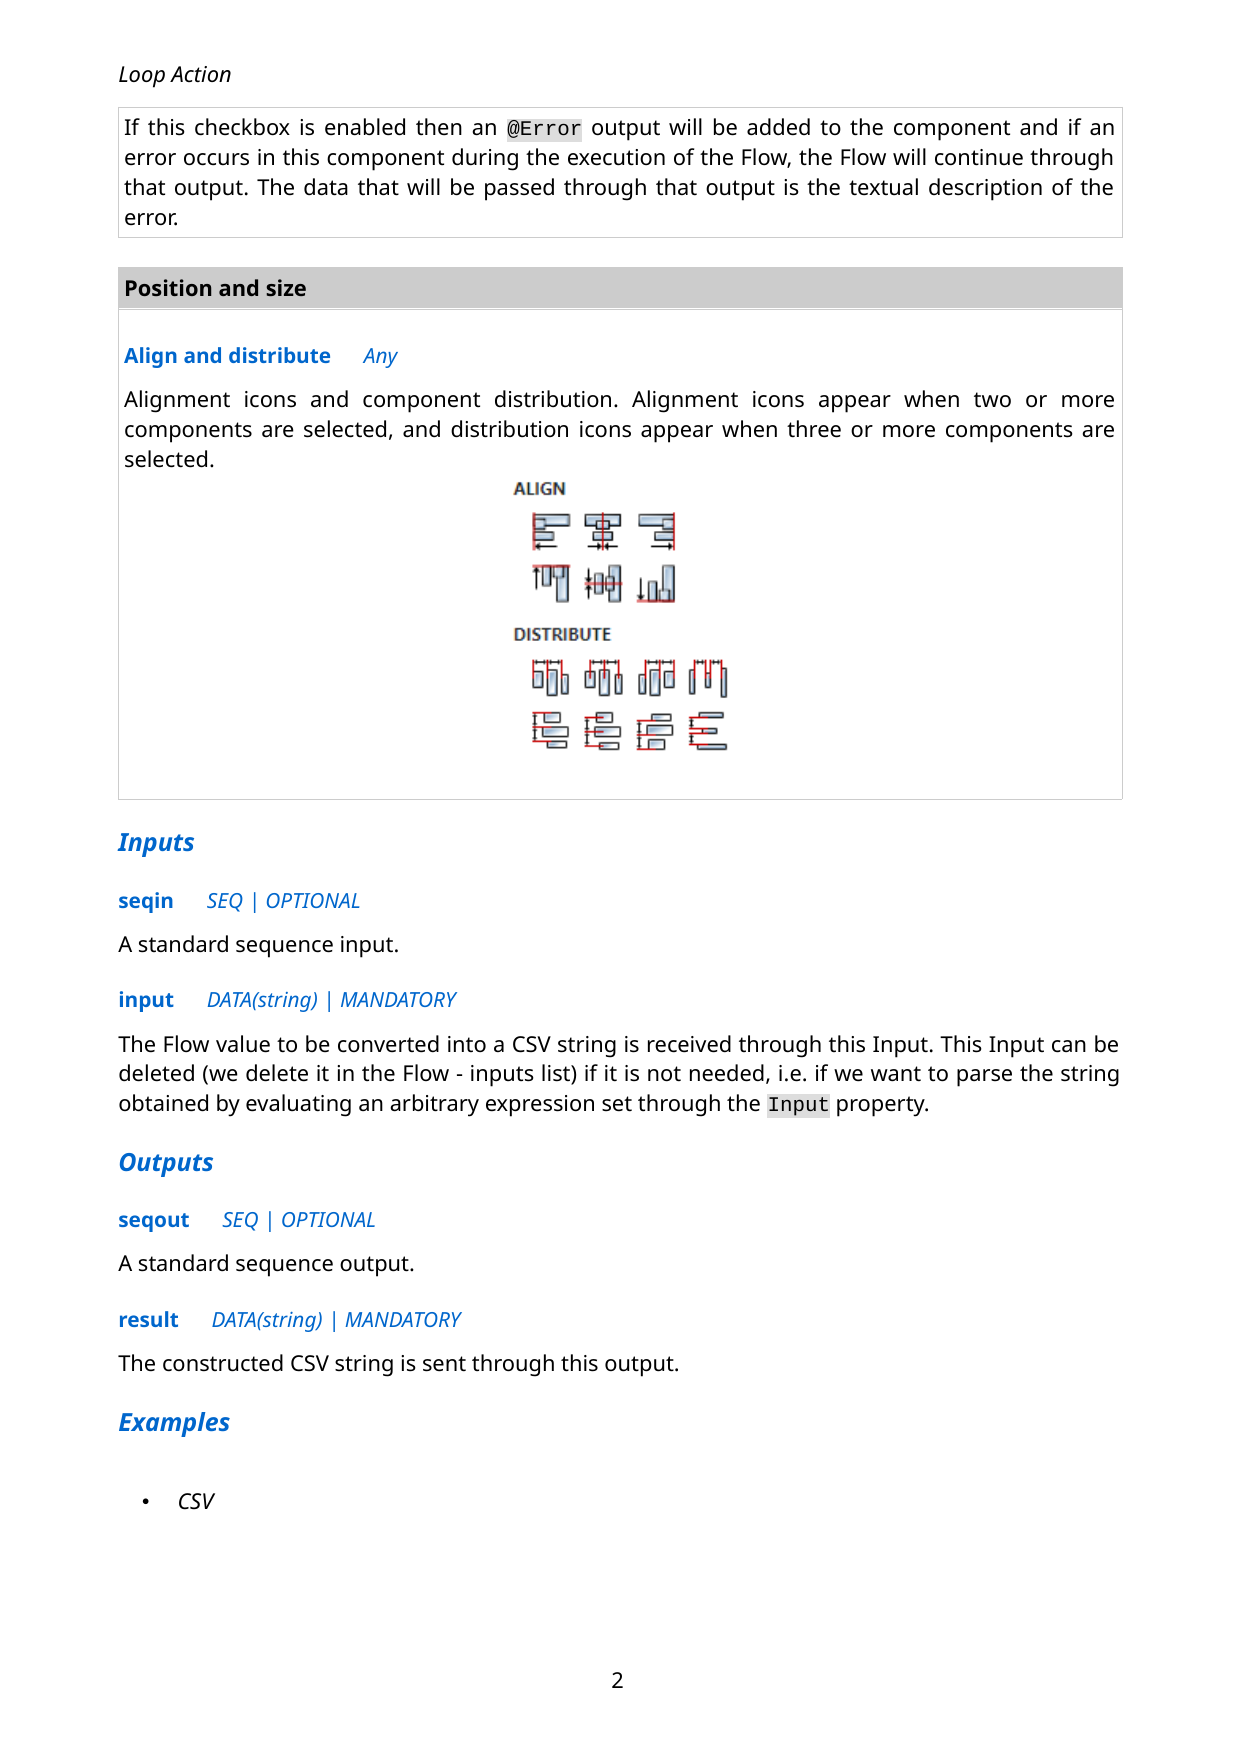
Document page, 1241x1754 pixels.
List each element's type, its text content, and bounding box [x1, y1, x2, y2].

table_header Position and size [119, 268, 1122, 308]
text The constructed CSV string is sent through this output. [118, 1348, 1122, 1378]
table_cell [119, 474, 1122, 798]
subtitle Examples [118, 1404, 1122, 1438]
subtitle Outputs [118, 1144, 1122, 1178]
text A standard sequence output. [118, 1248, 1122, 1278]
subtitle seqout SEQ | OPTIONAL [118, 1205, 1122, 1233]
subtitle Inputs [118, 825, 1122, 859]
text A standard sequence input. [118, 929, 1122, 959]
table_cell If this checkbox is enabled then an @Error output will be added to the component and if an error occurs in this component during the execution of the Flow, the Flow will continue through that output. The data that will be passed through that output is the textual description of the error. [119, 108, 1122, 237]
text The Flow value to be converted into a CSV string is received through this Input. This Input can be deleted (we delete it in the Flow - inputs list) if it is not needed, i.e. if we want to parse the string obtained by evaluating an arbitrary expression set through the Input property. [118, 1028, 1122, 1118]
picture [490, 473, 750, 763]
table_cell Align and distribute Any Alignment icons and component distribution. Alignment icons appear when two or more components are selected, and distribution icons appear when three or more components are selected. [119, 310, 1122, 473]
list CSV [142, 1486, 1110, 1516]
subtitle result DATA(string) | MANDATORY [118, 1305, 1122, 1333]
subtitle seqin SEQ | OPTIONAL [118, 886, 1122, 914]
subtitle input DATA(string) | MANDATORY [118, 985, 1122, 1014]
